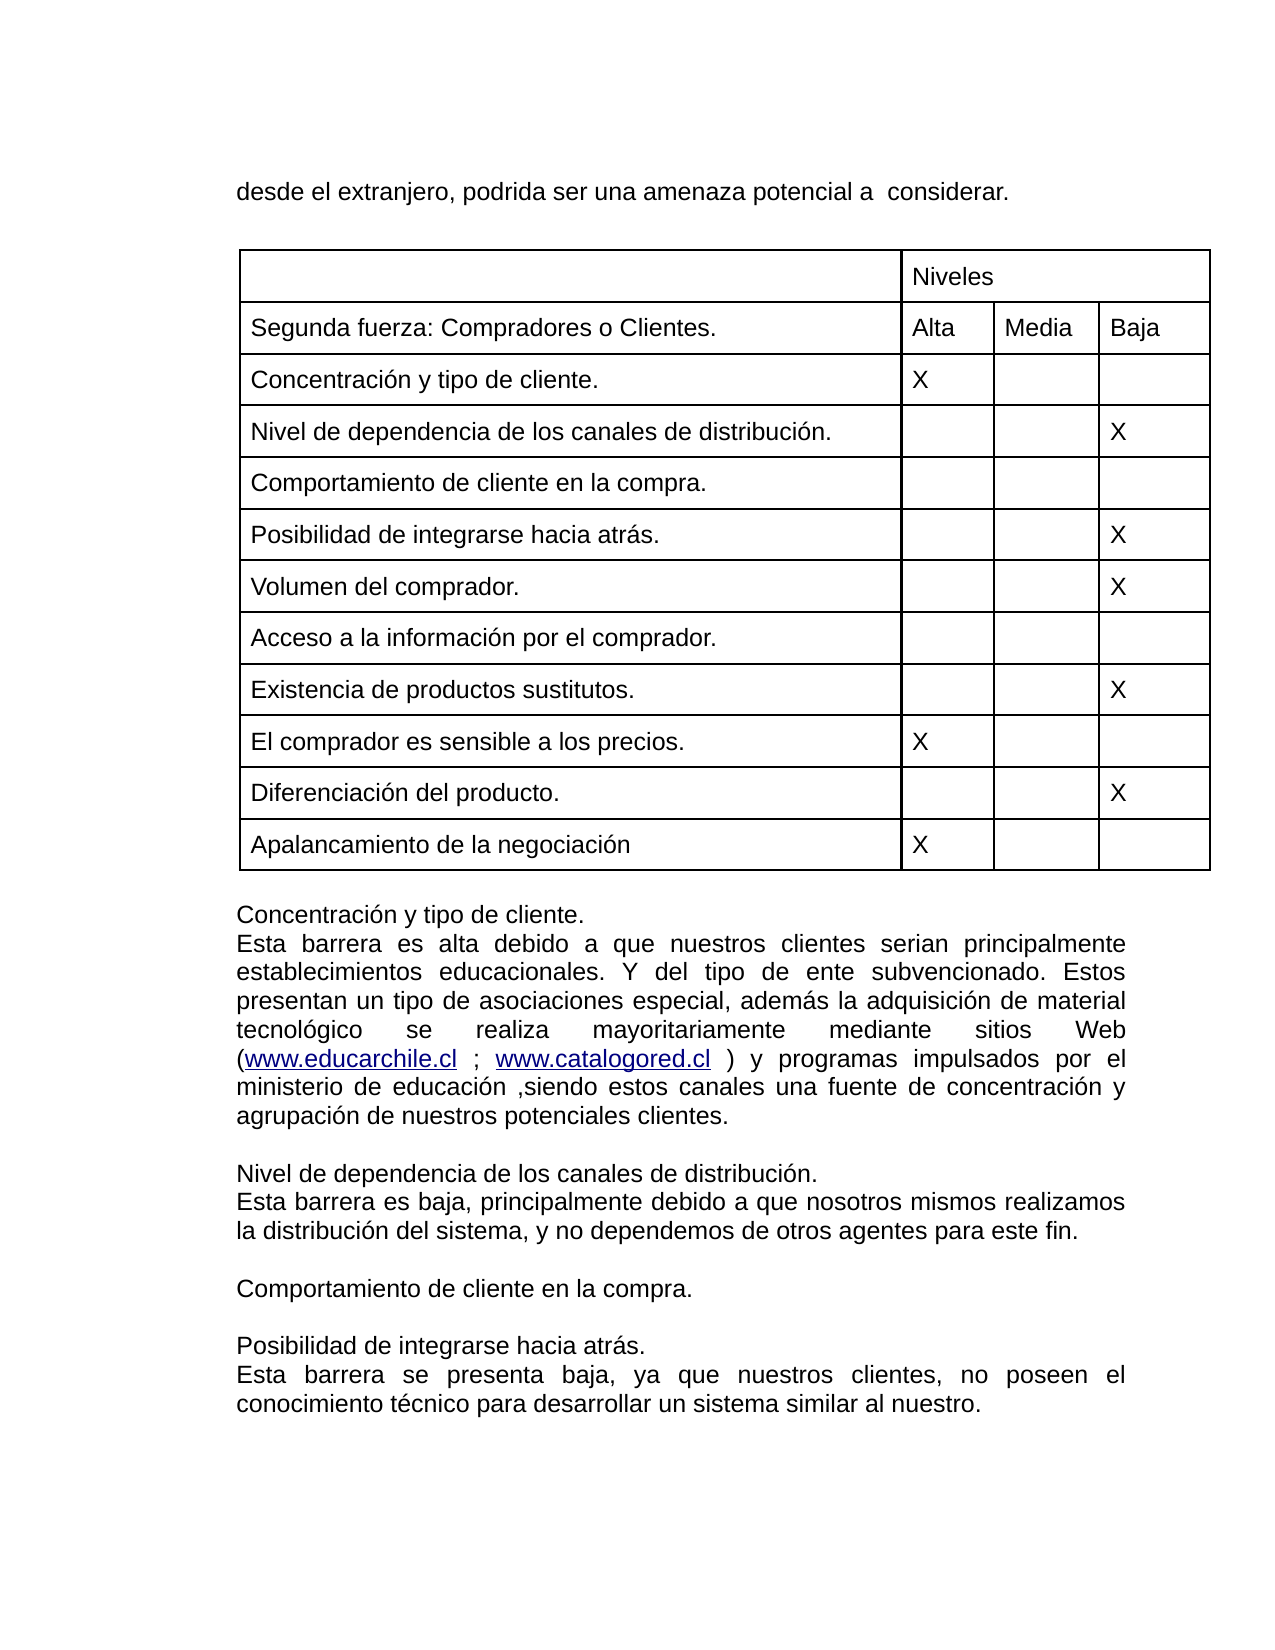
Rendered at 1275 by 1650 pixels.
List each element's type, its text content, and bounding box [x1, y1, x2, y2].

table_cell [995, 510, 1098, 559]
table_cell [995, 613, 1098, 662]
text Esta barrera es baja, principalmente debido a que nosotros mismos realizamos la distribución del sistema, y no dependemos de otros agentes para este fin. [236, 1187, 1127, 1245]
table_cell Nivel de dependencia de los canales de distribución. [241, 406, 900, 456]
table_cell X [1100, 406, 1209, 456]
table_cell Posibilidad de integrarse hacia atrás. [241, 510, 900, 559]
text Posibilidad de integrarse hacia atrás. [236, 1331, 1127, 1360]
table_cell Diferenciación del producto. [241, 768, 900, 817]
table_cell [1100, 613, 1209, 662]
text desde el extranjero, podrida ser una amenaza potencial a considerar. [236, 177, 1127, 206]
table_cell X [903, 820, 993, 869]
table_cell [995, 355, 1098, 404]
table_header Niveles [903, 251, 1209, 301]
table_cell [1100, 820, 1209, 869]
table_cell El comprador es sensible a los precios. [241, 716, 900, 766]
text Nivel de dependencia de los canales de distribución. [236, 1159, 1127, 1187]
text Concentración y tipo de cliente. [236, 900, 1127, 929]
table_cell [903, 613, 993, 662]
table_header [241, 251, 900, 301]
table_cell [903, 665, 993, 714]
table_cell X [1100, 665, 1209, 714]
text Esta barrera se presenta baja, ya que nuestros clientes, no poseen el conocimiento técnico para desarrollar un sistema similar al nuestro. [236, 1360, 1127, 1417]
table_cell [903, 458, 993, 507]
table_cell [903, 510, 993, 559]
table_cell [995, 768, 1098, 817]
text Comportamiento de cliente en la compra. [236, 1274, 1127, 1302]
table_cell Concentración y tipo de cliente. [241, 355, 900, 404]
table_cell [995, 458, 1098, 507]
table_cell [995, 561, 1098, 611]
table_cell Existencia de productos sustitutos. [241, 665, 900, 714]
table_cell [903, 768, 993, 817]
table_cell Apalancamiento de la negociación [241, 820, 900, 869]
text Esta barrera es alta debido a que nuestros clientes serian principalmente establecimientos educacionales. Y del tipo de ente subvencionado. Estos presentan un tipo de asociaciones especial, además la adquisición de material tecnológico se realiza mayoritariamente mediante sitios Web (www.educarchile.cl ; www.catalogored.cl ) y programas impulsados por el ministerio de educación ,siendo estos canales una fuente de concentración y agrupación de nuestros potenciales clientes. [236, 929, 1127, 1130]
table_cell [903, 406, 993, 456]
table_cell Volumen del comprador. [241, 561, 900, 611]
table_cell [1100, 458, 1209, 507]
table_cell Baja [1100, 303, 1209, 352]
table_cell X [1100, 561, 1209, 611]
table_cell X [1100, 510, 1209, 559]
table_cell X [903, 355, 993, 404]
table_cell [995, 665, 1098, 714]
table_cell [903, 561, 993, 611]
table_cell X [1100, 768, 1209, 817]
table_cell Acceso a la información por el comprador. [241, 613, 900, 662]
table_cell Segunda fuerza: Compradores o Clientes. [241, 303, 900, 352]
table_cell Alta [903, 303, 993, 352]
table_cell Comportamiento de cliente en la compra. [241, 458, 900, 507]
table_cell [1100, 355, 1209, 404]
table_cell X [903, 716, 993, 766]
table_cell [1100, 716, 1209, 766]
table_cell [995, 716, 1098, 766]
table_cell [995, 820, 1098, 869]
table_cell [995, 406, 1098, 456]
table_cell Media [995, 303, 1098, 352]
